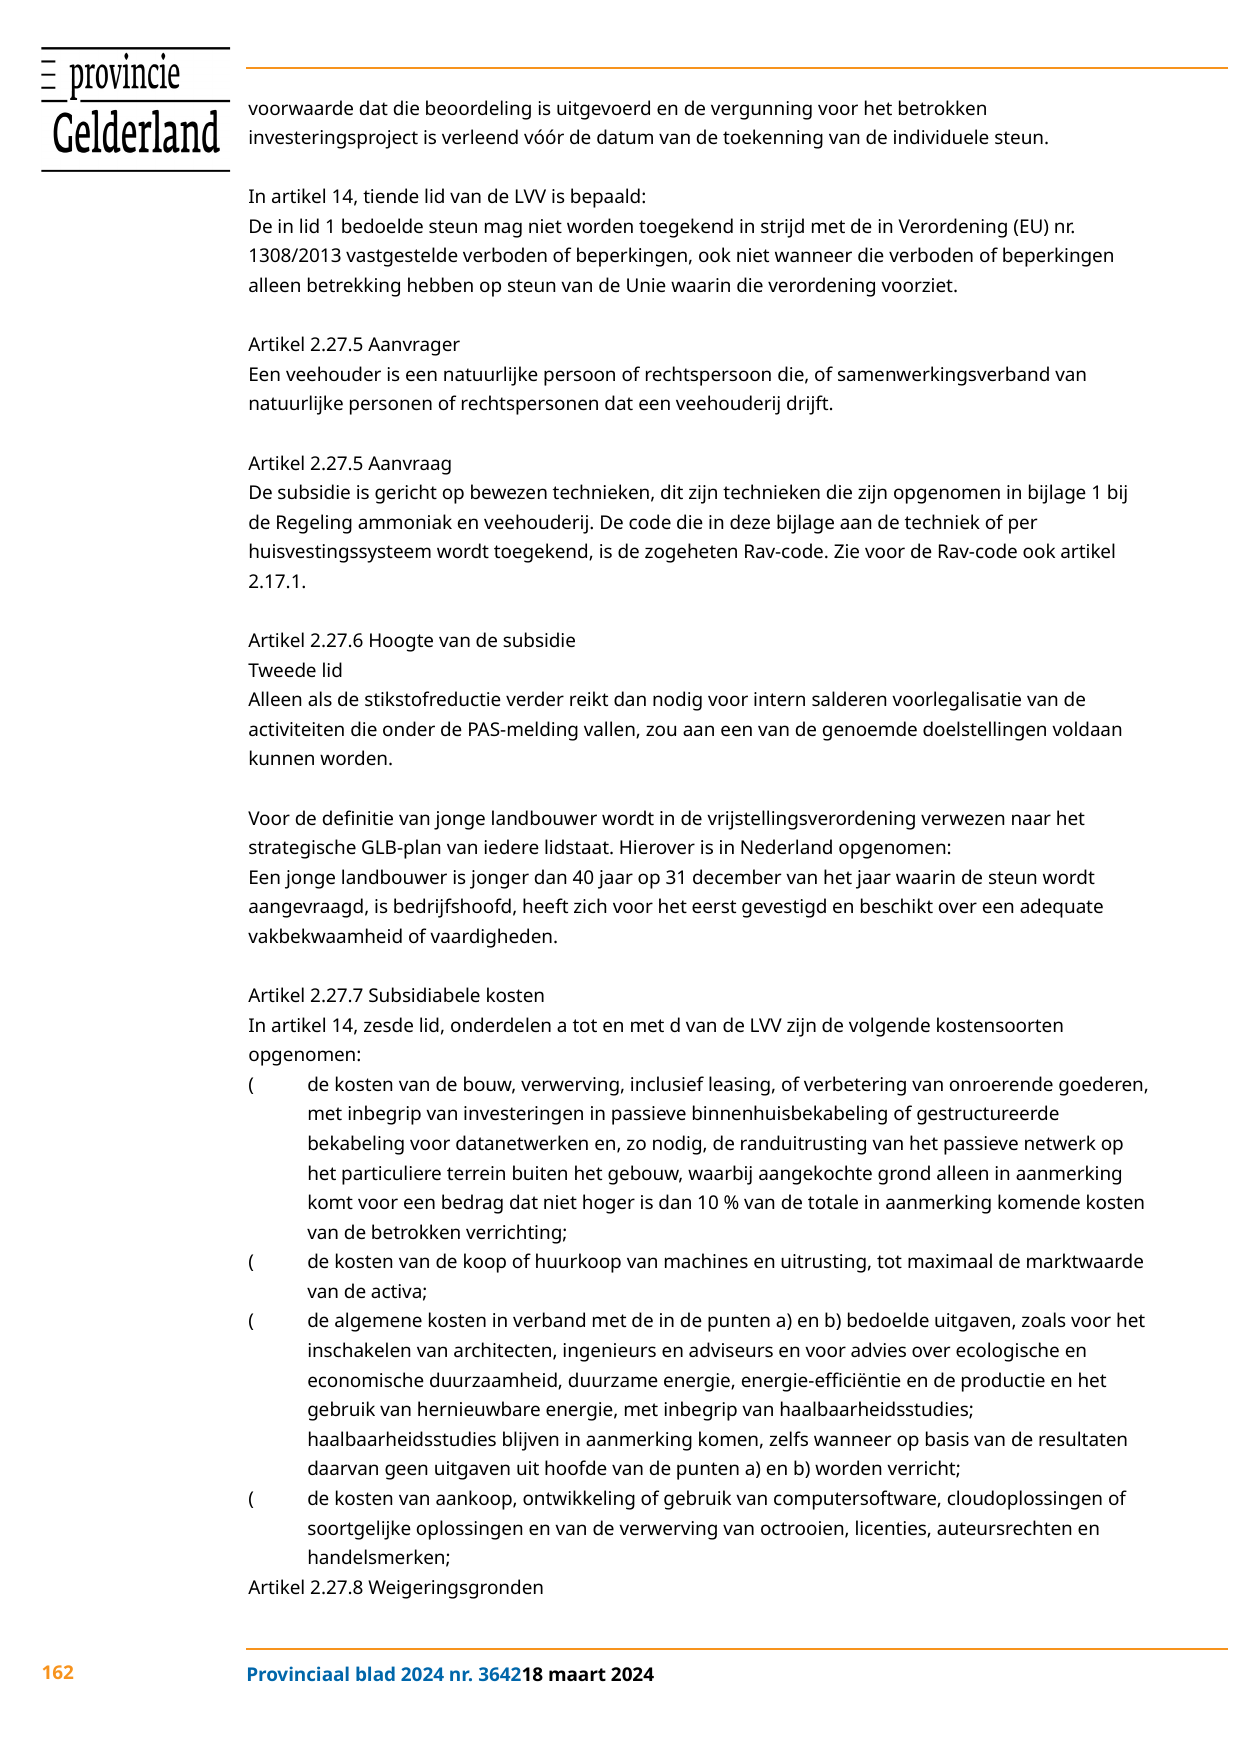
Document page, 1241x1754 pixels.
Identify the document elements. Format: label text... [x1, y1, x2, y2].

text De subsidie is gericht op bewezen technieken, dit zijn technieken die zijn opgenomen in bijlage 1 bij de Regeling ammoniak en veehouderij. De code die in deze bijlage aan de techniek of per huisvestingssysteem wordt toegekend, is de zogeheten Rav-code. Zie voor de Rav-code ook artikel 2.17.1. [248, 479, 1152, 594]
text Voor de definitie van jonge landbouwer wordt in de vrijstellingsverordening verwezen naar het strategische GLB-plan van iedere lidstaat. Hierover is in Nederland opgenomen: [248, 805, 1152, 860]
text De in lid 1 bedoelde steun mag niet worden toegekend in strijd met de in Verordening (EU) nr. 1308/2013 vastgestelde verboden of beperkingen, ook niet wanneer die verboden of beperkingen alleen betrekking hebben op steun van de Unie waarin die verordening voorziet. [248, 213, 1152, 298]
text Een jonge landbouwer is jonger dan 40 jaar op 31 december van het jaar waarin de steun wordt aangevraagd, is bedrijfshoofd, heeft zich voor het eerst gevestigd en beschikt over een adequate vakbekwaamheid of vaardigheden. [248, 864, 1152, 949]
text In artikel 14, zesde lid, onderdelen a tot en met d van de LVV zijn de volgende kostensoorten opgenomen: [248, 1012, 1152, 1067]
text Een veehouder is een natuurlijke persoon of rechtspersoon die, of samenwerkingsverband van natuurlijke personen of rechtspersonen dat een veehouderij drijft. [248, 361, 1152, 416]
text Alleen als de stikstofreductie verder reikt dan nodig voor intern salderen voorlegalisatie van de activiteiten die onder de PAS-melding vallen, zou aan een van de genoemde doelstellingen voldaan kunnen worden. [248, 686, 1152, 771]
text Artikel 2.27.8 Weigeringsgronden [248, 1574, 1152, 1600]
picture [41, 47, 231, 172]
text Artikel 2.27.5 Aanvraag [248, 450, 1152, 476]
text voorwaarde dat die beoordeling is uitgevoerd en de vergunning voor het betrokken investeringsproject is verleend vóór de datum van de toekenning van de individuele steun. [248, 95, 1152, 150]
list de kosten van de koop of huurkoop van machines en uitrusting, tot maximaal de marktwaarde van de activa; [248, 1248, 1152, 1304]
text Artikel 2.27.5 Aanvrager [248, 331, 1152, 357]
text Tweede lid [248, 657, 1152, 683]
text In artikel 14, tiende lid van de LVV is bepaald: [248, 183, 1152, 209]
list de kosten van aankoop, ontwikkeling of gebruik van computersoftware, cloudoplossingen of soortgelijke oplossingen en van de verwerving van octrooien, licenties, auteursrechten en handelsmerken; [248, 1485, 1152, 1570]
text Artikel 2.27.7 Subsidiabele kosten [248, 982, 1152, 1008]
list de algemene kosten in verband met de in de punten a) en b) bedoelde uitgaven, zoals voor het inschakelen van architecten, ingenieurs en adviseurs en voor advies over ecologische en economische duurzaamheid, duurzame energie, energie-efficiëntie en de productie en het gebruik van hernieuwbare energie, met inbegrip van haalbaarheidsstudies; haalbaarheidsstudies blijven in aanmerking komen, zelfs wanneer op basis van de resultaten daarvan geen uitgaven uit hoofde van de punten a) en b) worden verricht; [248, 1308, 1152, 1481]
text Artikel 2.27.6 Hoogte van de subsidie [248, 627, 1152, 653]
list de kosten van de bouw, verwerving, inclusief leasing, of verbetering van onroerende goederen, met inbegrip van investeringen in passieve binnenhuisbekabeling of gestructureerde bekabeling voor datanetwerken en, zo nodig, de randuitrusting van het passieve netwerk op het particuliere terrein buiten het gebouw, waarbij aangekochte grond alleen in aanmerking komt voor een bedrag dat niet hoger is dan 10 % van de totale in aanmerking komende kosten van de betrokken verrichting; [248, 1071, 1152, 1245]
